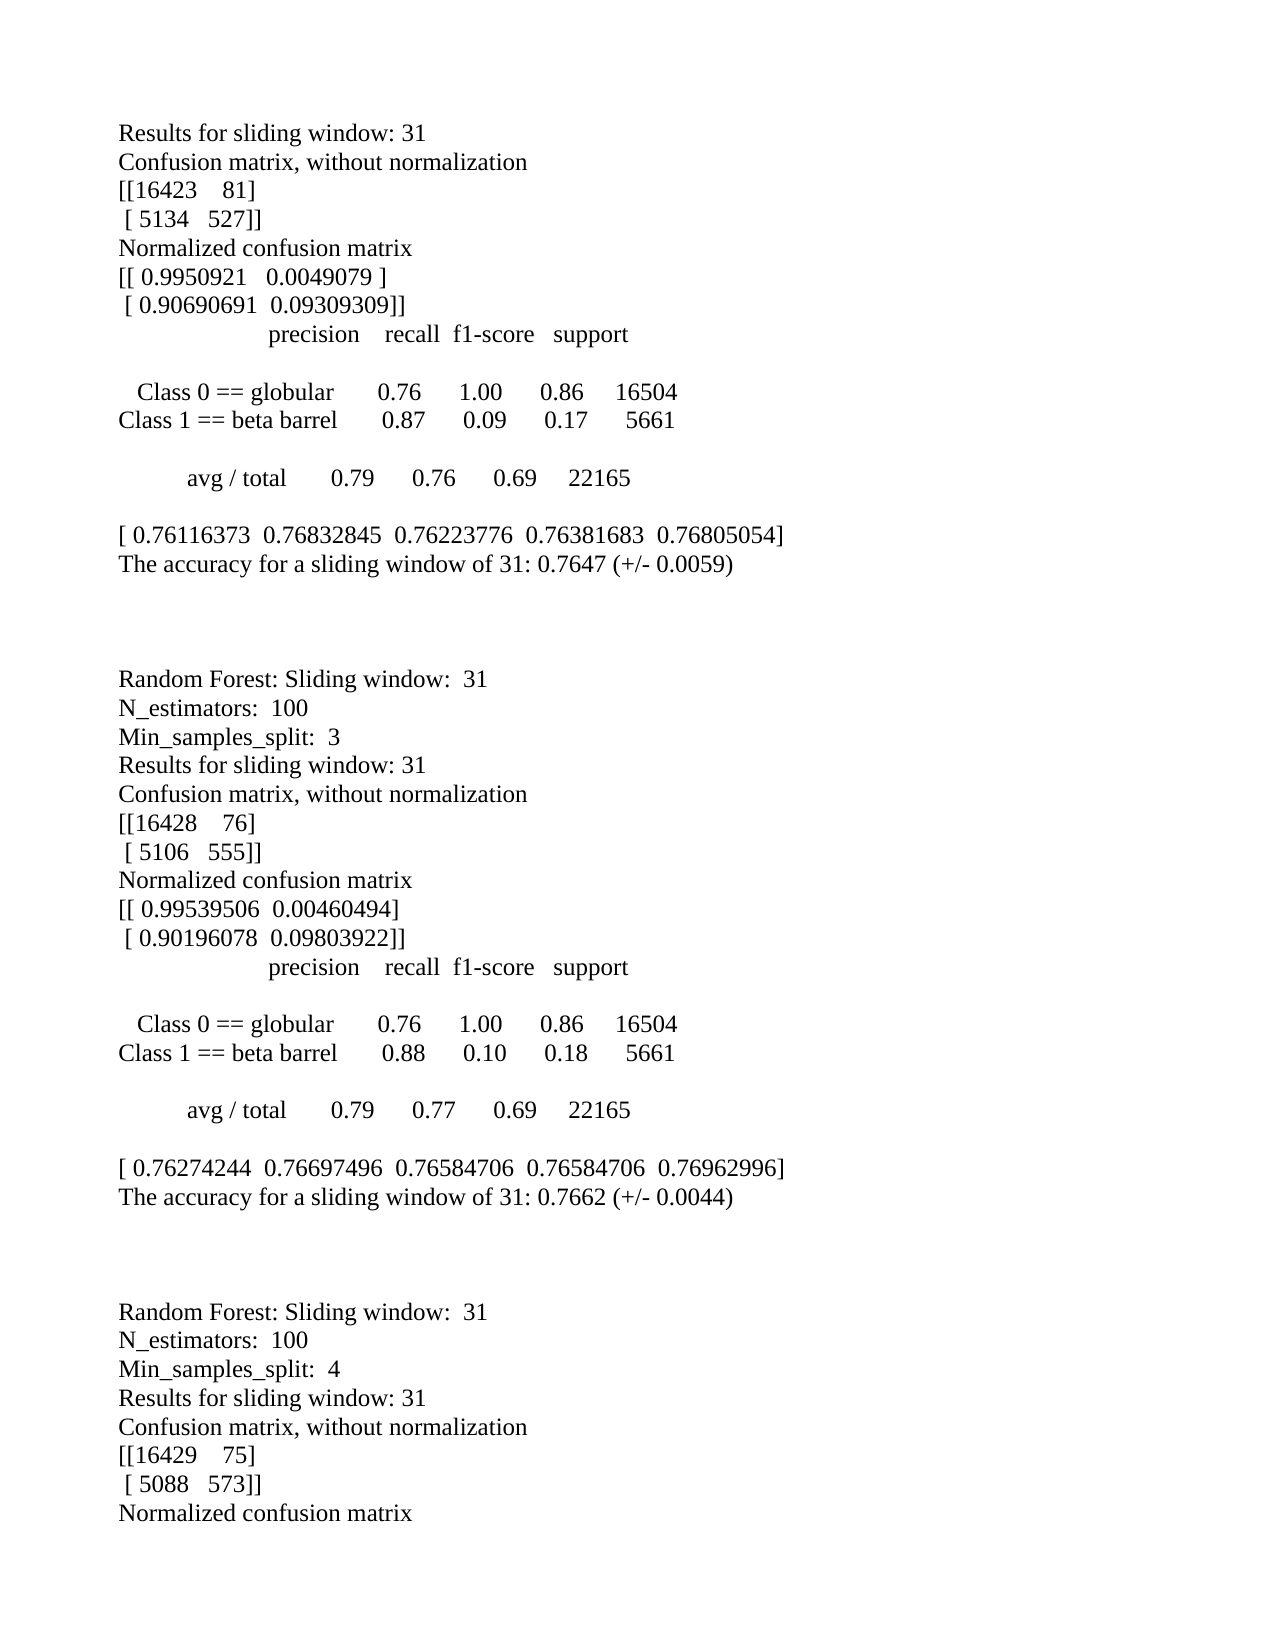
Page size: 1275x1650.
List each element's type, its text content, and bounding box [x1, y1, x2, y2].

text Normalized confusion matrix [118, 233, 1157, 262]
text Min_samples_split: 3 [118, 722, 1157, 751]
text precision recall f1-score support [118, 319, 1157, 348]
text precision recall f1-score support [118, 952, 1157, 981]
text Results for sliding window: 31 [118, 1383, 1157, 1412]
text [ 5134 527]] [118, 204, 1157, 233]
text Class 1 == beta barrel 0.87 0.09 0.17 5661 [118, 406, 1157, 434]
text Min_samples_split: 4 [118, 1354, 1157, 1383]
text Class 1 == beta barrel 0.88 0.10 0.18 5661 [118, 1038, 1157, 1067]
text [[16429 75] [118, 1441, 1157, 1469]
text N_estimators: 100 [118, 693, 1157, 722]
text Class 0 == globular 0.76 1.00 0.86 16504 [118, 1009, 1157, 1038]
text [ 0.90690691 0.09309309]] [118, 291, 1157, 319]
text Confusion matrix, without normalization [118, 779, 1157, 808]
text Normalized confusion matrix [118, 1498, 1157, 1527]
text The accuracy for a sliding window of 31: 0.7647 (+/- 0.0059) [118, 549, 1157, 578]
text Normalized confusion matrix [118, 866, 1157, 894]
text [[16423 81] [118, 176, 1157, 204]
text Results for sliding window: 31 [118, 118, 1157, 147]
text avg / total 0.79 0.77 0.69 22165 [118, 1096, 1157, 1124]
text Confusion matrix, without normalization [118, 1412, 1157, 1441]
text avg / total 0.79 0.76 0.69 22165 [118, 463, 1157, 492]
text Class 0 == globular 0.76 1.00 0.86 16504 [118, 377, 1157, 406]
text [ 0.90196078 0.09803922]] [118, 923, 1157, 952]
text [[16428 76] [118, 808, 1157, 837]
text [ 0.76116373 0.76832845 0.76223776 0.76381683 0.76805054] [118, 521, 1157, 549]
text [ 0.76274244 0.76697496 0.76584706 0.76584706 0.76962996] [118, 1153, 1157, 1182]
text N_estimators: 100 [118, 1326, 1157, 1354]
text Random Forest: Sliding window: 31 [118, 1297, 1157, 1326]
text [[ 0.99539506 0.00460494] [118, 894, 1157, 923]
text [[ 0.9950921 0.0049079 ] [118, 262, 1157, 291]
text Confusion matrix, without normalization [118, 147, 1157, 176]
text Random Forest: Sliding window: 31 [118, 664, 1157, 693]
text The accuracy for a sliding window of 31: 0.7662 (+/- 0.0044) [118, 1182, 1157, 1211]
text Results for sliding window: 31 [118, 751, 1157, 779]
text [ 5106 555]] [118, 837, 1157, 866]
text [ 5088 573]] [118, 1469, 1157, 1498]
